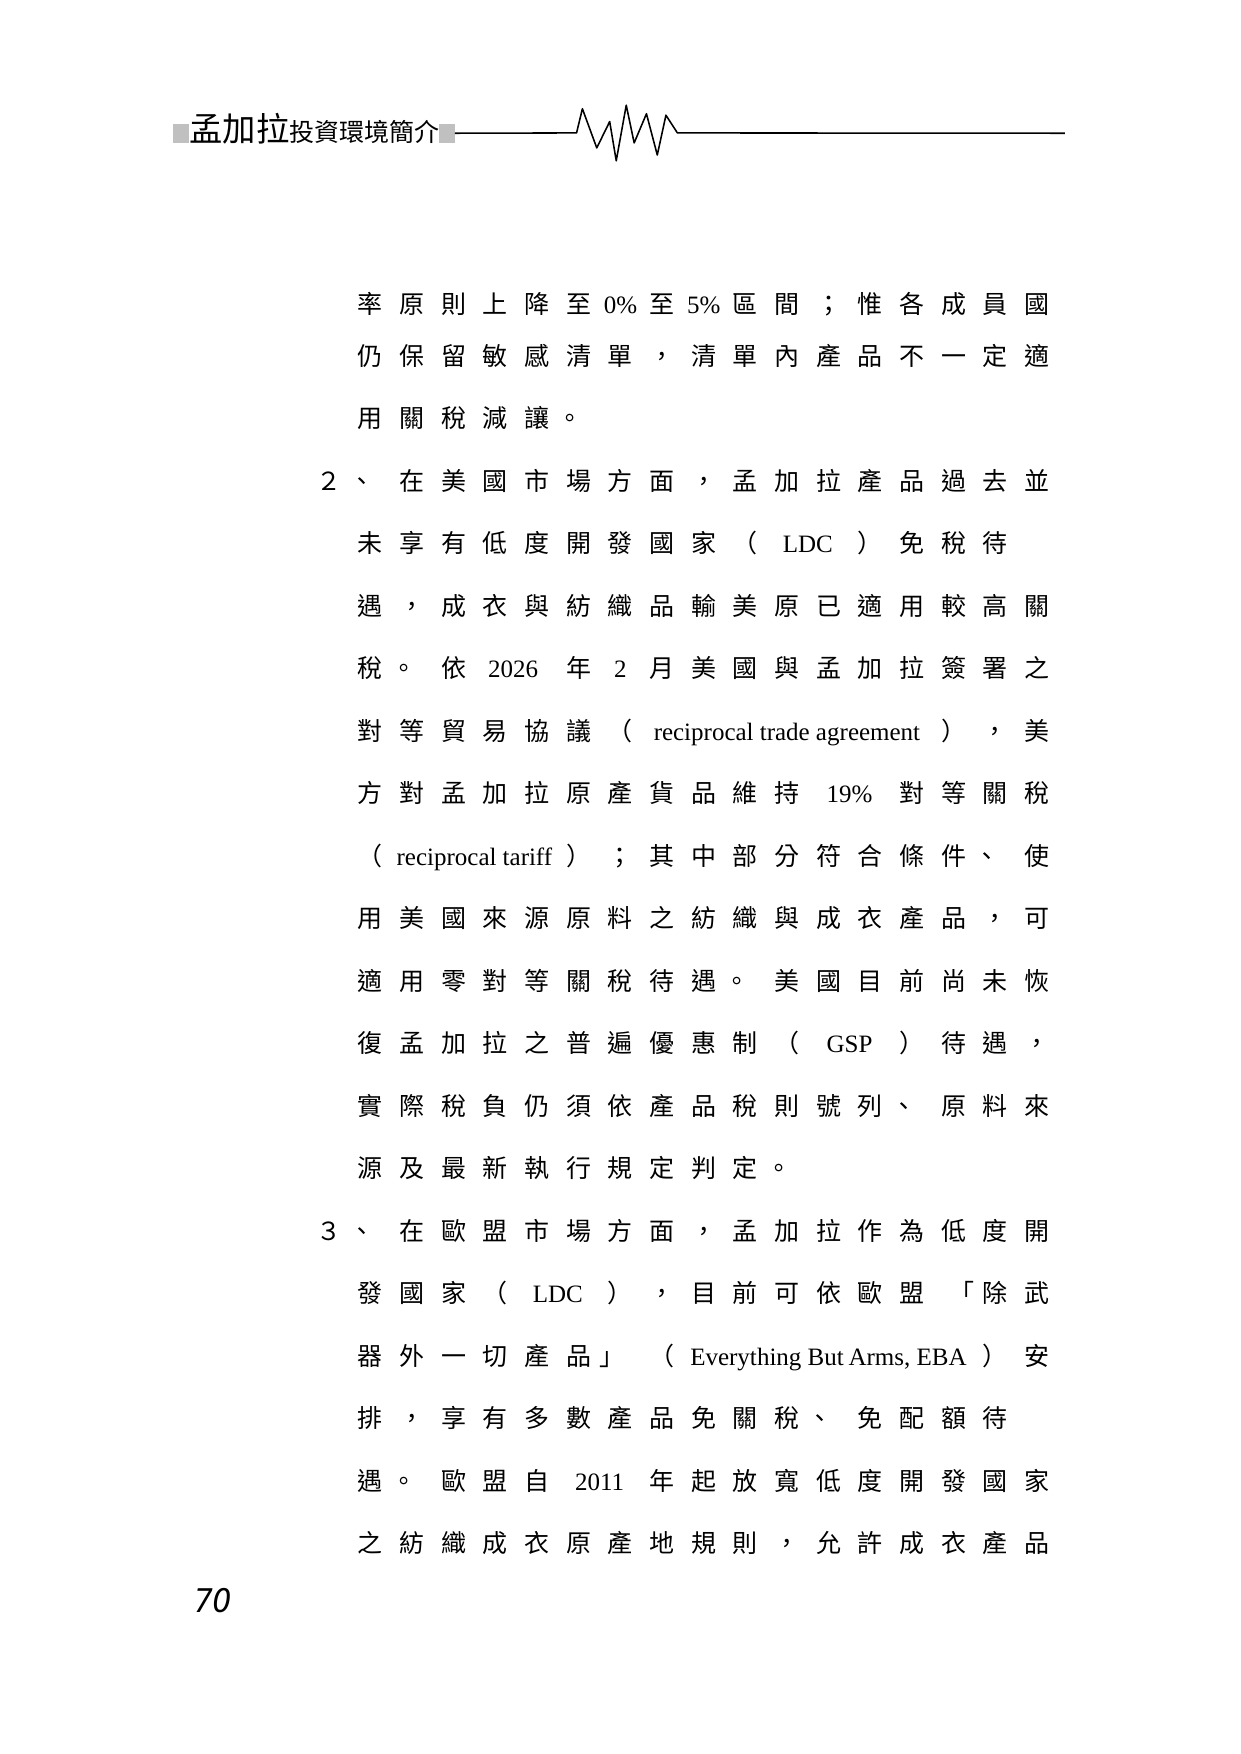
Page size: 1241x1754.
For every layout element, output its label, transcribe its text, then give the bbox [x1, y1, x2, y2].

text ３、在歐盟市場方面，孟加拉作為低度開發國家（LDC），目前可依歐盟「除武器外一切產品」（Everything But Arms, EBA）安排，享有多數產品免關稅、免配額待遇。歐盟自2011年起放寬低度開發國家之紡織成衣原產地規則，允許成衣產品 [281, 1188, 1058, 1563]
text 率原則上降至0%至5%區間；惟各成員國仍保留敏感清單，清單內產品不一定適用關稅減讓。 [281, 250, 1058, 438]
text ２、在美國市場方面，孟加拉產品過去並未享有低度開發國家（LDC）免稅待遇，成衣與紡織品輸美原已適用較高關稅。依2026 年2月美國與孟加拉簽署之對等貿易協議（reciprocal trade agreement），美方對孟加拉原產貨品維持19%對等關稅（reciprocal tariff）；其中部分符合條件、使用美國來源原料之紡織與成衣產品，可適用零對等關稅待遇。美國目前尚未恢復孟加拉之普遍優惠制（GSP）待遇，實際稅負仍須依產品稅則號列、原料來源及最新執行規定判定。 [281, 438, 1058, 1188]
